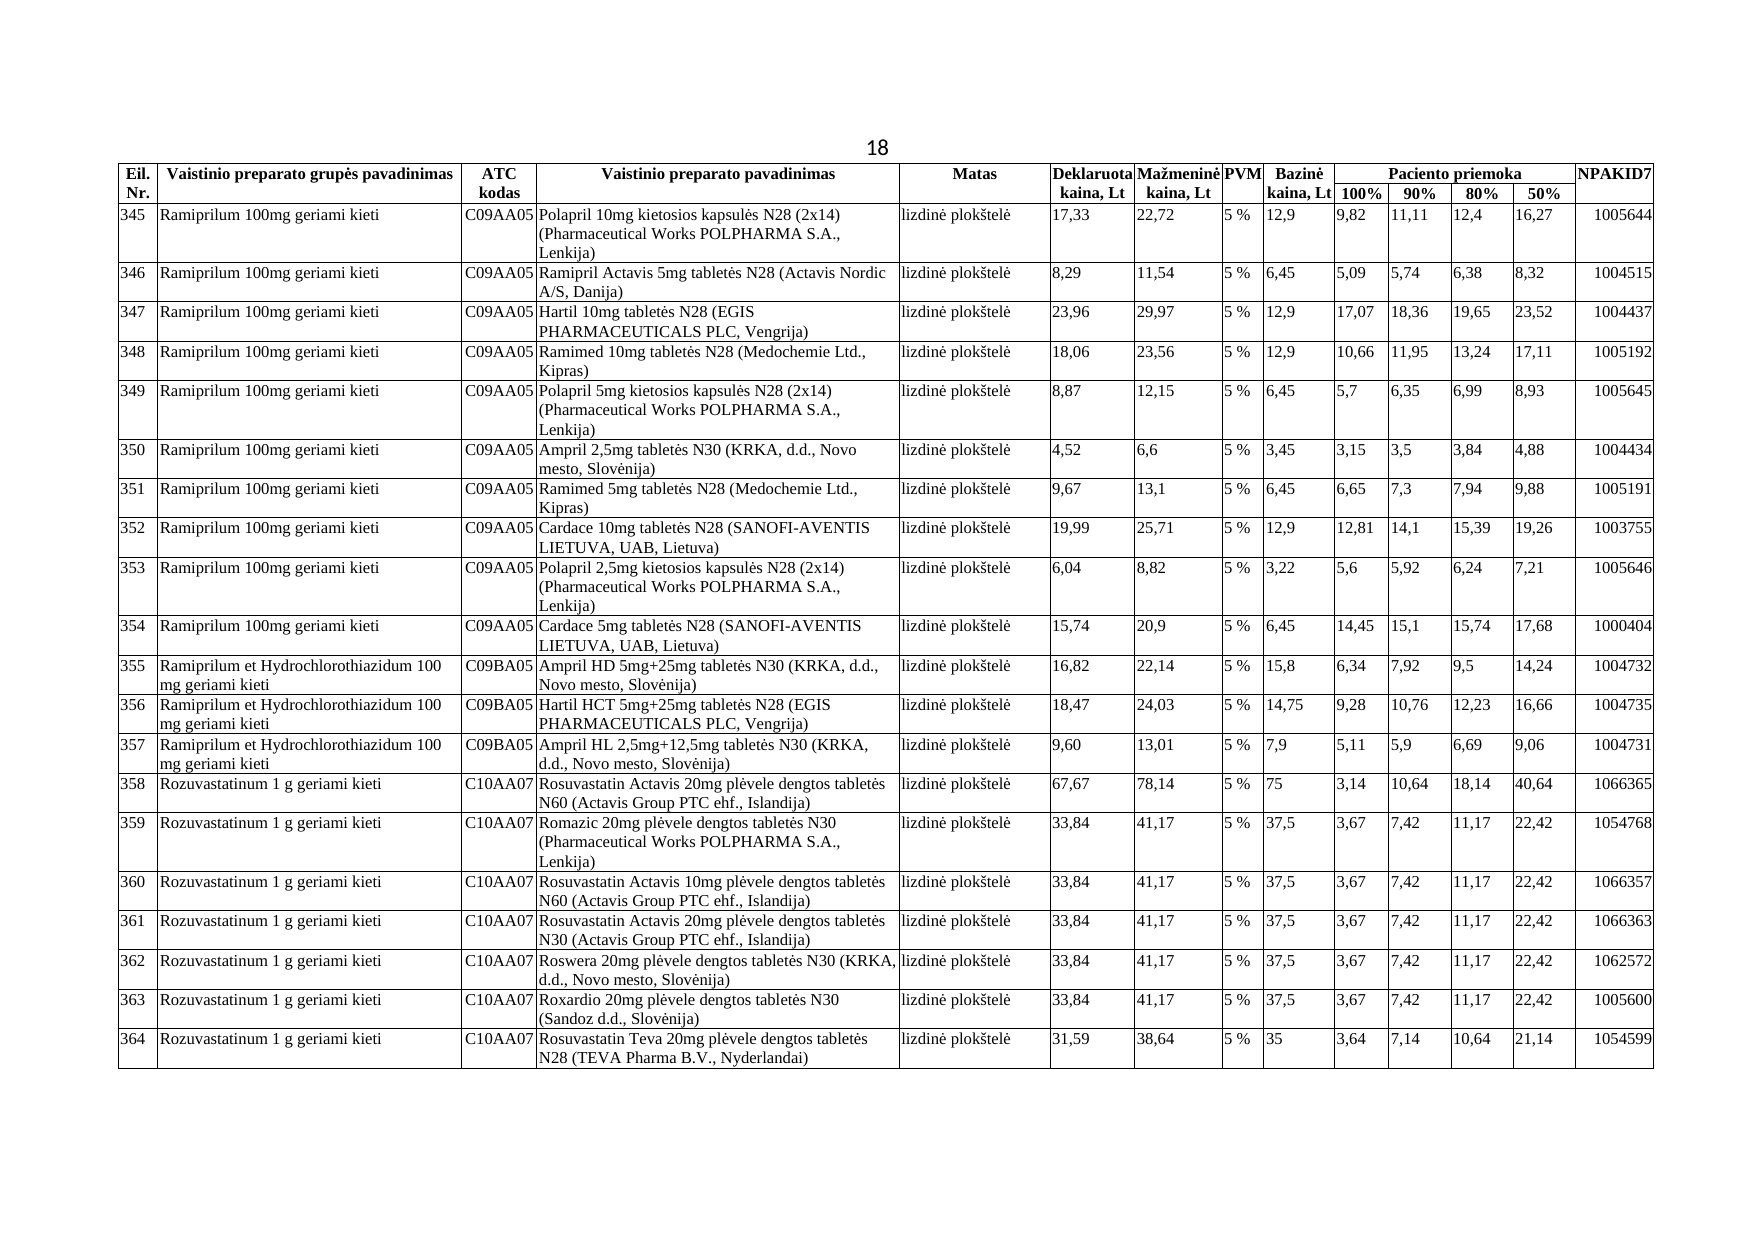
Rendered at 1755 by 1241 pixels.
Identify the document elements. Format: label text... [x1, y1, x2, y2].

table_cell 14,45 [1335, 616, 1388, 654]
table_cell 5 % [1223, 695, 1263, 733]
table_cell 6,34 [1335, 656, 1388, 694]
table_cell 33,84 [1051, 950, 1134, 989]
table_cell 37,5 [1264, 990, 1334, 1028]
table_cell 7,42 [1389, 911, 1451, 949]
table_header Mažmeninė kaina, Lt [1135, 164, 1222, 203]
table_cell Polapril 10mg kietosios kapsulės N28 (2x14) (Pharmaceutical Works POLPHARMA S.A., Lenkija) [537, 204, 899, 262]
table_cell 11,11 [1389, 204, 1451, 262]
table_cell 1000404 [1576, 616, 1653, 654]
table_cell Rosuvastatin Actavis 20mg plėvele dengtos tabletės N60 (Actavis Group PTC ehf., Islandija) [537, 774, 899, 812]
table_cell 1066363 [1576, 911, 1653, 949]
table_header NPAKID7 [1576, 164, 1653, 203]
table_cell 7,21 [1514, 558, 1575, 615]
table_cell 1003755 [1576, 518, 1653, 557]
table_cell 5 % [1223, 616, 1263, 654]
table_cell 3,14 [1335, 774, 1388, 812]
table_cell 12,81 [1335, 518, 1388, 557]
table_cell 6,45 [1264, 616, 1334, 654]
table_cell 1004731 [1576, 734, 1653, 773]
table_cell Ramiprilum 100mg geriami kieti [158, 616, 461, 654]
table_cell 5 % [1223, 440, 1263, 478]
table_cell 350 [119, 440, 157, 478]
table_cell 3,64 [1335, 1029, 1388, 1067]
table_cell 17,11 [1514, 342, 1575, 380]
table_cell lizdinė plokštelė [900, 872, 1050, 910]
table_cell lizdinė plokštelė [900, 381, 1050, 438]
table_cell 1066357 [1576, 872, 1653, 910]
table_cell 23,52 [1514, 302, 1575, 341]
table_cell 6,24 [1452, 558, 1513, 615]
table_cell 7,42 [1389, 872, 1451, 910]
table_cell Rozuvastatinum 1 g geriami kieti [158, 774, 461, 812]
table_cell 5 % [1223, 518, 1263, 557]
table_cell 11,17 [1452, 950, 1513, 989]
table_cell lizdinė plokštelė [900, 656, 1050, 694]
table_cell 5,09 [1335, 263, 1388, 301]
table_cell Ramimed 5mg tabletės N28 (Medochemie Ltd., Kipras) [537, 479, 899, 517]
table_cell 359 [119, 813, 157, 871]
table_cell 10,76 [1389, 695, 1451, 733]
table_cell lizdinė plokštelė [900, 479, 1050, 517]
table_cell Rozuvastatinum 1 g geriami kieti [158, 1029, 461, 1067]
table_cell 5 % [1223, 302, 1263, 341]
table_cell 12,9 [1264, 342, 1334, 380]
table_cell 11,17 [1452, 813, 1513, 871]
table_cell 351 [119, 479, 157, 517]
table_cell 8,87 [1051, 381, 1134, 438]
table_cell 356 [119, 695, 157, 733]
table_cell Ramiprilum et Hydrochlorothiazidum 100 mg geriami kieti [158, 734, 461, 773]
table_cell 1004735 [1576, 695, 1653, 733]
table_cell 346 [119, 263, 157, 301]
table_cell lizdinė plokštelė [900, 616, 1050, 654]
table_cell 6,45 [1264, 381, 1334, 438]
table_cell 16,66 [1514, 695, 1575, 733]
table_cell 5 % [1223, 734, 1263, 773]
table_cell 349 [119, 381, 157, 438]
table_cell 6,35 [1389, 381, 1451, 438]
table_cell 12,9 [1264, 302, 1334, 341]
table_cell 29,97 [1135, 302, 1222, 341]
table_cell Polapril 5mg kietosios kapsulės N28 (2x14) (Pharmaceutical Works POLPHARMA S.A., Lenkija) [537, 381, 899, 438]
table_cell 18,47 [1051, 695, 1134, 733]
table_cell 3,67 [1335, 990, 1388, 1028]
table_cell C09BA05 [462, 695, 536, 733]
table_cell 17,33 [1051, 204, 1134, 262]
table_cell 8,32 [1514, 263, 1575, 301]
table_cell 22,42 [1514, 990, 1575, 1028]
table_cell 80% [1452, 184, 1513, 203]
table_cell 8,82 [1135, 558, 1222, 615]
table_cell 5,92 [1389, 558, 1451, 615]
table_cell Ramiprilum 100mg geriami kieti [158, 440, 461, 478]
table_cell 3,15 [1335, 440, 1388, 478]
table_cell 22,42 [1514, 911, 1575, 949]
table_cell 360 [119, 872, 157, 910]
table_cell C09AA05 [462, 616, 536, 654]
table_cell 1005191 [1576, 479, 1653, 517]
table_cell 33,84 [1051, 911, 1134, 949]
table_cell C10AA07 [462, 1029, 536, 1067]
table_cell 358 [119, 774, 157, 812]
table_cell lizdinė plokštelė [900, 518, 1050, 557]
table_cell Cardace 10mg tabletės N28 (SANOFI-AVENTIS LIETUVA, UAB, Lietuva) [537, 518, 899, 557]
table_cell lizdinė plokštelė [900, 813, 1050, 871]
table_cell Rozuvastatinum 1 g geriami kieti [158, 813, 461, 871]
table_cell 13,24 [1452, 342, 1513, 380]
table_cell 1066365 [1576, 774, 1653, 812]
table_cell 5 % [1223, 872, 1263, 910]
table_cell 41,17 [1135, 950, 1222, 989]
table_cell 35 [1264, 1029, 1334, 1067]
table_cell Ramiprilum 100mg geriami kieti [158, 518, 461, 557]
table_cell 12,23 [1452, 695, 1513, 733]
table_cell Ramiprilum 100mg geriami kieti [158, 479, 461, 517]
table_cell lizdinė plokštelė [900, 734, 1050, 773]
table_cell C09AA05 [462, 558, 536, 615]
table_cell C09AA05 [462, 440, 536, 478]
table_cell 15,1 [1389, 616, 1451, 654]
table_cell C09AA05 [462, 302, 536, 341]
table_cell 12,15 [1135, 381, 1222, 438]
table_cell 4,52 [1051, 440, 1134, 478]
table_cell 9,88 [1514, 479, 1575, 517]
table_cell Cardace 5mg tabletės N28 (SANOFI-AVENTIS LIETUVA, UAB, Lietuva) [537, 616, 899, 654]
table_cell Ramiprilum 100mg geriami kieti [158, 302, 461, 341]
table_cell C10AA07 [462, 813, 536, 871]
table_cell C09AA05 [462, 342, 536, 380]
table_cell Ramiprilum 100mg geriami kieti [158, 263, 461, 301]
table_cell 12,4 [1452, 204, 1513, 262]
table_cell 37,5 [1264, 950, 1334, 989]
table_cell 5 % [1223, 911, 1263, 949]
table_cell Roswera 20mg plėvele dengtos tabletės N30 (KRKA, d.d., Novo mesto, Slovėnija) [537, 950, 899, 989]
table_cell 5,9 [1389, 734, 1451, 773]
table_cell 7,42 [1389, 813, 1451, 871]
table_cell 5 % [1223, 204, 1263, 262]
table_cell 5 % [1223, 990, 1263, 1028]
table_cell 5 % [1223, 479, 1263, 517]
table_cell 33,84 [1051, 872, 1134, 910]
table_cell 5 % [1223, 342, 1263, 380]
table_header Matas [900, 164, 1050, 203]
table_cell 5 % [1223, 558, 1263, 615]
table_cell 17,07 [1335, 302, 1388, 341]
table_cell 362 [119, 950, 157, 989]
table_cell 21,14 [1514, 1029, 1575, 1067]
table_cell 5 % [1223, 813, 1263, 871]
table_cell lizdinė plokštelė [900, 558, 1050, 615]
table_cell Ramiprilum 100mg geriami kieti [158, 381, 461, 438]
table_cell lizdinė plokštelė [900, 990, 1050, 1028]
table_cell C10AA07 [462, 911, 536, 949]
table_cell Ramiprilum 100mg geriami kieti [158, 558, 461, 615]
table_cell C10AA07 [462, 990, 536, 1028]
table_cell 41,17 [1135, 990, 1222, 1028]
table_cell C09AA05 [462, 204, 536, 262]
table_cell 363 [119, 990, 157, 1028]
table_cell Ampril 2,5mg tabletės N30 (KRKA, d.d., Novo mesto, Slovėnija) [537, 440, 899, 478]
table_header Vaistinio preparato grupės pavadinimas [158, 164, 461, 203]
table_cell 37,5 [1264, 872, 1334, 910]
table_cell 19,99 [1051, 518, 1134, 557]
table_cell 18,06 [1051, 342, 1134, 380]
table_cell 3,22 [1264, 558, 1334, 615]
table_cell 352 [119, 518, 157, 557]
table_cell 15,74 [1051, 616, 1134, 654]
table_cell Ramimed 10mg tabletės N28 (Medochemie Ltd., Kipras) [537, 342, 899, 380]
table_cell 40,64 [1514, 774, 1575, 812]
table_cell 354 [119, 616, 157, 654]
table_cell 31,59 [1051, 1029, 1134, 1067]
table_cell 78,14 [1135, 774, 1222, 812]
table_cell 11,17 [1452, 990, 1513, 1028]
table_cell 14,24 [1514, 656, 1575, 694]
table_cell 6,45 [1264, 479, 1334, 517]
table_cell Ramiprilum 100mg geriami kieti [158, 204, 461, 262]
table_cell 1005192 [1576, 342, 1653, 380]
table_cell 5,74 [1389, 263, 1451, 301]
table_cell Ampril HD 5mg+25mg tabletės N30 (KRKA, d.d., Novo mesto, Slovėnija) [537, 656, 899, 694]
table_cell 3,84 [1452, 440, 1513, 478]
table_cell 6,04 [1051, 558, 1134, 615]
table_cell 9,06 [1514, 734, 1575, 773]
table_cell 22,42 [1514, 813, 1575, 871]
table_cell Ramipril Actavis 5mg tabletės N28 (Actavis Nordic A/S, Danija) [537, 263, 899, 301]
table_cell 19,65 [1452, 302, 1513, 341]
table_cell C09AA05 [462, 381, 536, 438]
table_cell Rozuvastatinum 1 g geriami kieti [158, 990, 461, 1028]
table_cell lizdinė plokštelė [900, 204, 1050, 262]
table_cell 1005645 [1576, 381, 1653, 438]
table_cell 7,9 [1264, 734, 1334, 773]
table_cell 37,5 [1264, 911, 1334, 949]
table_cell 67,67 [1051, 774, 1134, 812]
table_cell 11,54 [1135, 263, 1222, 301]
table_cell 5,6 [1335, 558, 1388, 615]
table_cell 41,17 [1135, 911, 1222, 949]
table_cell Rosuvastatin Actavis 10mg plėvele dengtos tabletės N60 (Actavis Group PTC ehf., Islandija) [537, 872, 899, 910]
table_cell 3,45 [1264, 440, 1334, 478]
table_cell 353 [119, 558, 157, 615]
table_cell 6,65 [1335, 479, 1388, 517]
table_cell 5 % [1223, 774, 1263, 812]
table_cell 18,14 [1452, 774, 1513, 812]
table_cell 33,84 [1051, 813, 1134, 871]
table_cell 37,5 [1264, 813, 1334, 871]
table_cell 361 [119, 911, 157, 949]
table_cell 20,9 [1135, 616, 1222, 654]
table_cell 10,66 [1335, 342, 1388, 380]
table_cell 38,64 [1135, 1029, 1222, 1067]
table_header PVM [1223, 164, 1263, 203]
table_cell 7,3 [1389, 479, 1451, 517]
table_cell C10AA07 [462, 950, 536, 989]
table_cell Ramiprilum et Hydrochlorothiazidum 100 mg geriami kieti [158, 656, 461, 694]
table_header Eil. Nr. [119, 164, 157, 203]
table_cell lizdinė plokštelė [900, 1029, 1050, 1067]
table_cell 8,93 [1514, 381, 1575, 438]
table_cell Polapril 2,5mg kietosios kapsulės N28 (2x14) (Pharmaceutical Works POLPHARMA S.A., Lenkija) [537, 558, 899, 615]
table_cell 5,11 [1335, 734, 1388, 773]
table_header Paciento priemoka [1335, 164, 1575, 183]
table_cell 13,01 [1135, 734, 1222, 773]
table_cell 6,45 [1264, 263, 1334, 301]
table_cell 10,64 [1452, 1029, 1513, 1067]
table_cell 14,75 [1264, 695, 1334, 733]
table_cell 8,29 [1051, 263, 1134, 301]
table_cell 15,74 [1452, 616, 1513, 654]
table_cell Rozuvastatinum 1 g geriami kieti [158, 950, 461, 989]
table_cell lizdinė plokštelė [900, 695, 1050, 733]
table_cell Ramiprilum et Hydrochlorothiazidum 100 mg geriami kieti [158, 695, 461, 733]
table_cell 15,39 [1452, 518, 1513, 557]
table_cell 9,60 [1051, 734, 1134, 773]
table_cell 7,42 [1389, 990, 1451, 1028]
table_cell Ampril HL 2,5mg+12,5mg tabletės N30 (KRKA, d.d., Novo mesto, Slovėnija) [537, 734, 899, 773]
table_cell 6,38 [1452, 263, 1513, 301]
table_cell 9,82 [1335, 204, 1388, 262]
table_cell 90% [1389, 184, 1451, 203]
table_cell 10,64 [1389, 774, 1451, 812]
table_cell 22,72 [1135, 204, 1222, 262]
table_cell 9,67 [1051, 479, 1134, 517]
table_cell 15,8 [1264, 656, 1334, 694]
table_cell 1062572 [1576, 950, 1653, 989]
table_cell 5 % [1223, 381, 1263, 438]
table_cell 22,42 [1514, 950, 1575, 989]
table_cell C09AA05 [462, 518, 536, 557]
table_cell 1054768 [1576, 813, 1653, 871]
table_cell 75 [1264, 774, 1334, 812]
table_cell 23,96 [1051, 302, 1134, 341]
table_cell 5,7 [1335, 381, 1388, 438]
table_cell 348 [119, 342, 157, 380]
table_cell 1005646 [1576, 558, 1653, 615]
table_cell 1004732 [1576, 656, 1653, 694]
table_cell 347 [119, 302, 157, 341]
table_cell 24,03 [1135, 695, 1222, 733]
table_cell Hartil HCT 5mg+25mg tabletės N28 (EGIS PHARMACEUTICALS PLC, Vengrija) [537, 695, 899, 733]
table_cell 100% [1335, 184, 1388, 203]
table_cell 18,36 [1389, 302, 1451, 341]
table_cell lizdinė plokštelė [900, 440, 1050, 478]
table_cell C09BA05 [462, 734, 536, 773]
table_cell C09AA05 [462, 479, 536, 517]
table_cell 11,17 [1452, 911, 1513, 949]
table_cell 3,67 [1335, 950, 1388, 989]
table_cell 5 % [1223, 656, 1263, 694]
table_cell Rozuvastatinum 1 g geriami kieti [158, 911, 461, 949]
table_cell 13,1 [1135, 479, 1222, 517]
table_header Bazinė kaina, Lt [1264, 164, 1334, 203]
table_cell 9,5 [1452, 656, 1513, 694]
table_cell 25,71 [1135, 518, 1222, 557]
table_cell lizdinė plokštelė [900, 950, 1050, 989]
table_cell 12,9 [1264, 518, 1334, 557]
table_cell 11,17 [1452, 872, 1513, 910]
table_cell 364 [119, 1029, 157, 1067]
table_cell 4,88 [1514, 440, 1575, 478]
table_cell lizdinė plokštelė [900, 263, 1050, 301]
table_cell 7,42 [1389, 950, 1451, 989]
table_cell 19,26 [1514, 518, 1575, 557]
table_cell Rozuvastatinum 1 g geriami kieti [158, 872, 461, 910]
table_cell 5 % [1223, 263, 1263, 301]
table_cell 6,99 [1452, 381, 1513, 438]
table_cell 33,84 [1051, 990, 1134, 1028]
table_cell 6,6 [1135, 440, 1222, 478]
table_cell C10AA07 [462, 774, 536, 812]
table_cell 3,67 [1335, 872, 1388, 910]
table_cell 5 % [1223, 950, 1263, 989]
table_cell Rosuvastatin Teva 20mg plėvele dengtos tabletės N28 (TEVA Pharma B.V., Nyderlandai) [537, 1029, 899, 1067]
table_header ATC kodas [462, 164, 536, 203]
table_cell 41,17 [1135, 813, 1222, 871]
table_cell C10AA07 [462, 872, 536, 910]
table_cell 6,69 [1452, 734, 1513, 773]
table_cell 12,9 [1264, 204, 1334, 262]
table_cell 22,42 [1514, 872, 1575, 910]
table_cell 3,67 [1335, 813, 1388, 871]
table_cell Rosuvastatin Actavis 20mg plėvele dengtos tabletės N30 (Actavis Group PTC ehf., Islandija) [537, 911, 899, 949]
table_cell 7,92 [1389, 656, 1451, 694]
table_cell 11,95 [1389, 342, 1451, 380]
table_cell lizdinė plokštelė [900, 302, 1050, 341]
table_cell C09AA05 [462, 263, 536, 301]
table_cell 9,28 [1335, 695, 1388, 733]
table_cell 1004437 [1576, 302, 1653, 341]
table_cell lizdinė plokštelė [900, 342, 1050, 380]
table_cell 7,14 [1389, 1029, 1451, 1067]
table_cell 16,82 [1051, 656, 1134, 694]
table_cell 41,17 [1135, 872, 1222, 910]
table_cell 17,68 [1514, 616, 1575, 654]
table_cell 50% [1514, 184, 1575, 203]
table_cell 3,5 [1389, 440, 1451, 478]
table_cell 14,1 [1389, 518, 1451, 557]
table_cell 1004515 [1576, 263, 1653, 301]
table_cell C09BA05 [462, 656, 536, 694]
table_cell 1005644 [1576, 204, 1653, 262]
table_cell Romazic 20mg plėvele dengtos tabletės N30 (Pharmaceutical Works POLPHARMA S.A., Lenkija) [537, 813, 899, 871]
table_cell 1004434 [1576, 440, 1653, 478]
table_cell 3,67 [1335, 911, 1388, 949]
table_cell Hartil 10mg tabletės N28 (EGIS PHARMACEUTICALS PLC, Vengrija) [537, 302, 899, 341]
table_cell 7,94 [1452, 479, 1513, 517]
table_cell lizdinė plokštelė [900, 911, 1050, 949]
table_cell lizdinė plokštelė [900, 774, 1050, 812]
table_cell 5 % [1223, 1029, 1263, 1067]
table_header Deklaruota kaina, Lt [1051, 164, 1134, 203]
table_cell 1054599 [1576, 1029, 1653, 1067]
table_cell 22,14 [1135, 656, 1222, 694]
table_cell 1005600 [1576, 990, 1653, 1028]
table_cell 345 [119, 204, 157, 262]
table_cell 357 [119, 734, 157, 773]
table_cell 23,56 [1135, 342, 1222, 380]
table_cell 16,27 [1514, 204, 1575, 262]
table_cell Ramiprilum 100mg geriami kieti [158, 342, 461, 380]
table_cell Roxardio 20mg plėvele dengtos tabletės N30 (Sandoz d.d., Slovėnija) [537, 990, 899, 1028]
table_cell 355 [119, 656, 157, 694]
table_header Vaistinio preparato pavadinimas [537, 164, 899, 203]
